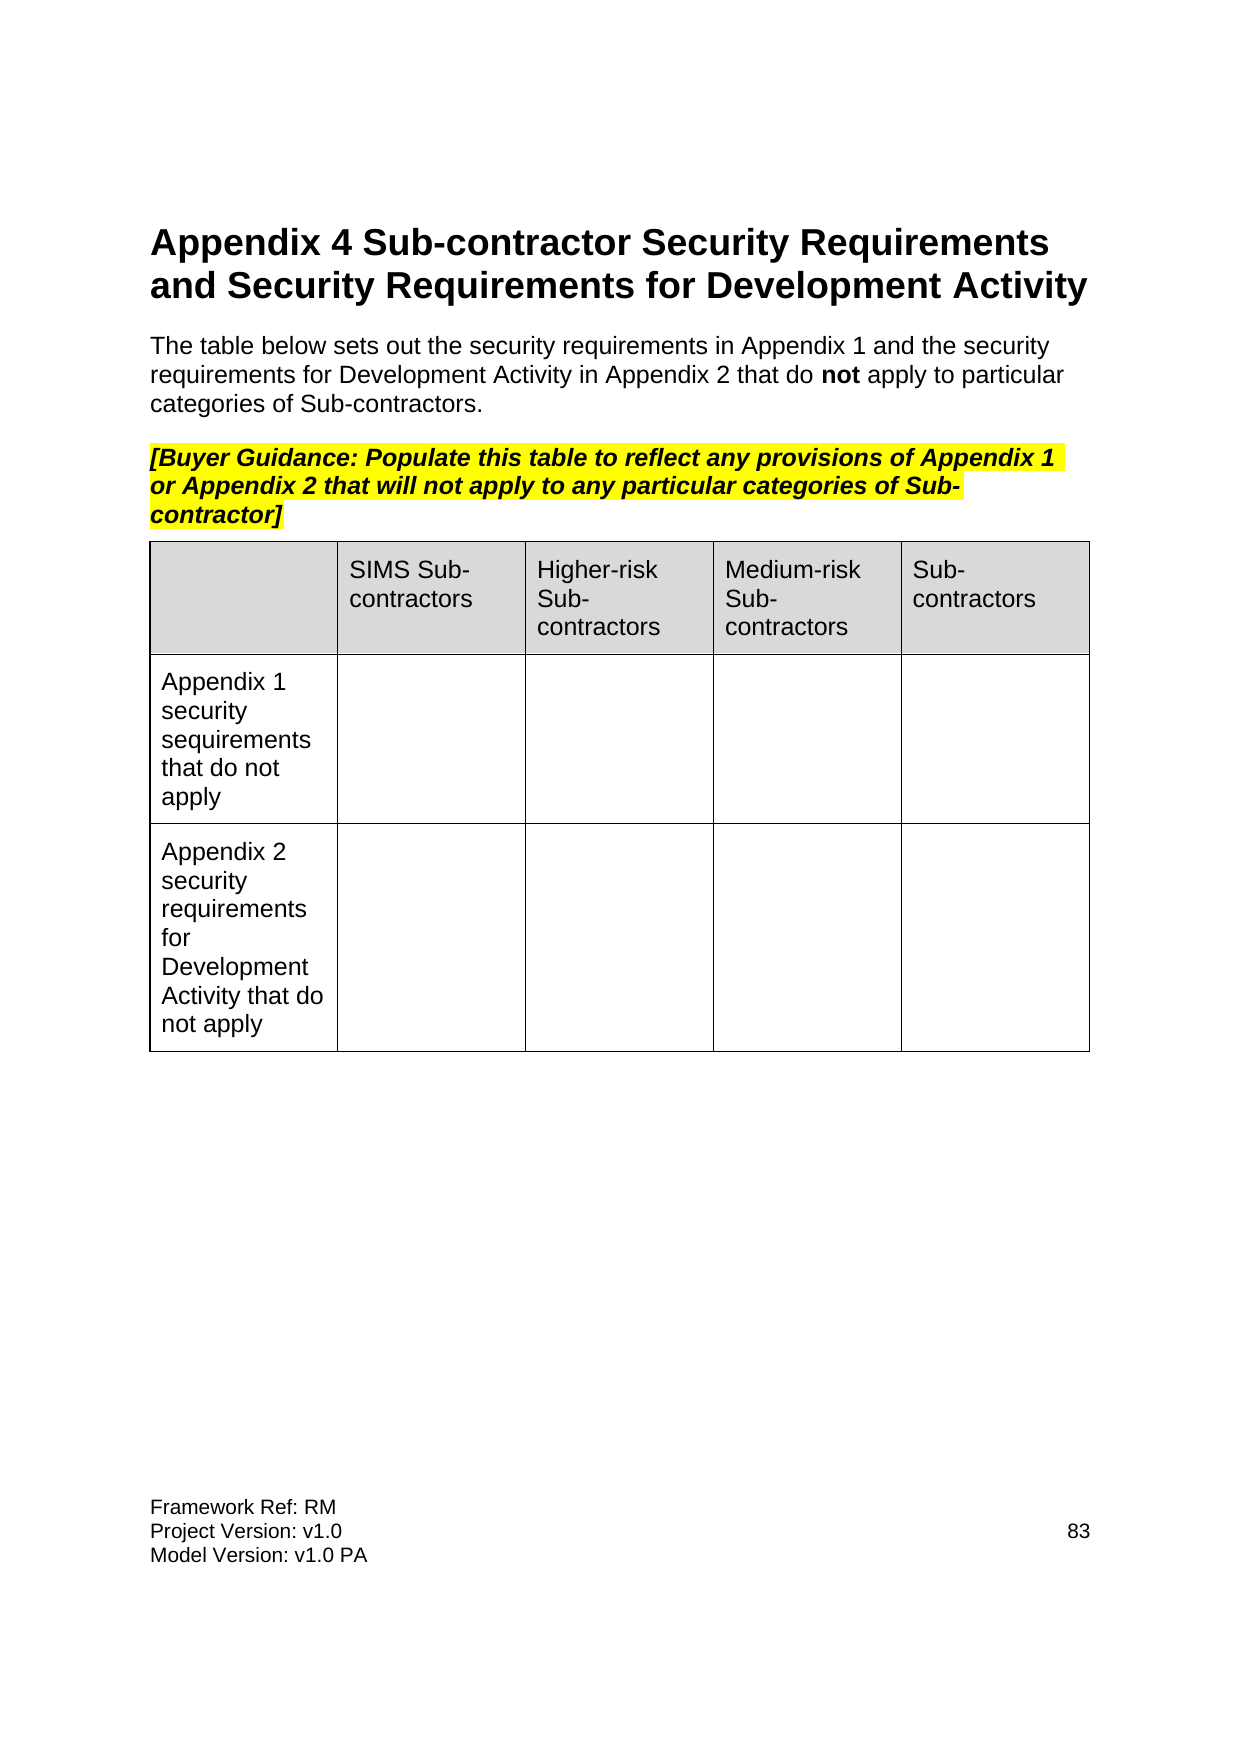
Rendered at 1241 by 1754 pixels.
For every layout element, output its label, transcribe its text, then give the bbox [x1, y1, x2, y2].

table_cell [902, 655, 1089, 823]
text [Buyer Guidance: Populate this table to reflect any provisions of Appendix 1 or Appendix 2 that will not apply to any particular categories of Sub-contractor] [150, 442, 1090, 529]
table_cell [714, 655, 901, 823]
table_cell [338, 824, 525, 1051]
table_cell Appendix 2 security requirements for Development Activity that do not apply [151, 824, 337, 1051]
table_header Sub-contractors [902, 542, 1089, 653]
text The table below sets out the security requirements in Appendix 1 and the security requirements for Development Activity in Appendix 2 that do not apply to particular categories of Sub-contractors. [150, 331, 1090, 417]
table_cell [902, 824, 1089, 1051]
table_header Higher-risk Sub-contractors [526, 542, 713, 653]
table_cell Appendix 1 security sequirements that do not apply [151, 655, 337, 823]
list Sub-contractor Security Requirements and Security Requirements for Development Activity [150, 220, 1090, 306]
table_header [151, 542, 337, 653]
table_header Medium-risk Sub-contractors [714, 542, 901, 653]
table_cell [526, 655, 713, 823]
table_cell [714, 824, 901, 1051]
table_cell [338, 655, 525, 823]
table_header SIMS Sub-contractors [338, 542, 525, 653]
table_cell [526, 824, 713, 1051]
